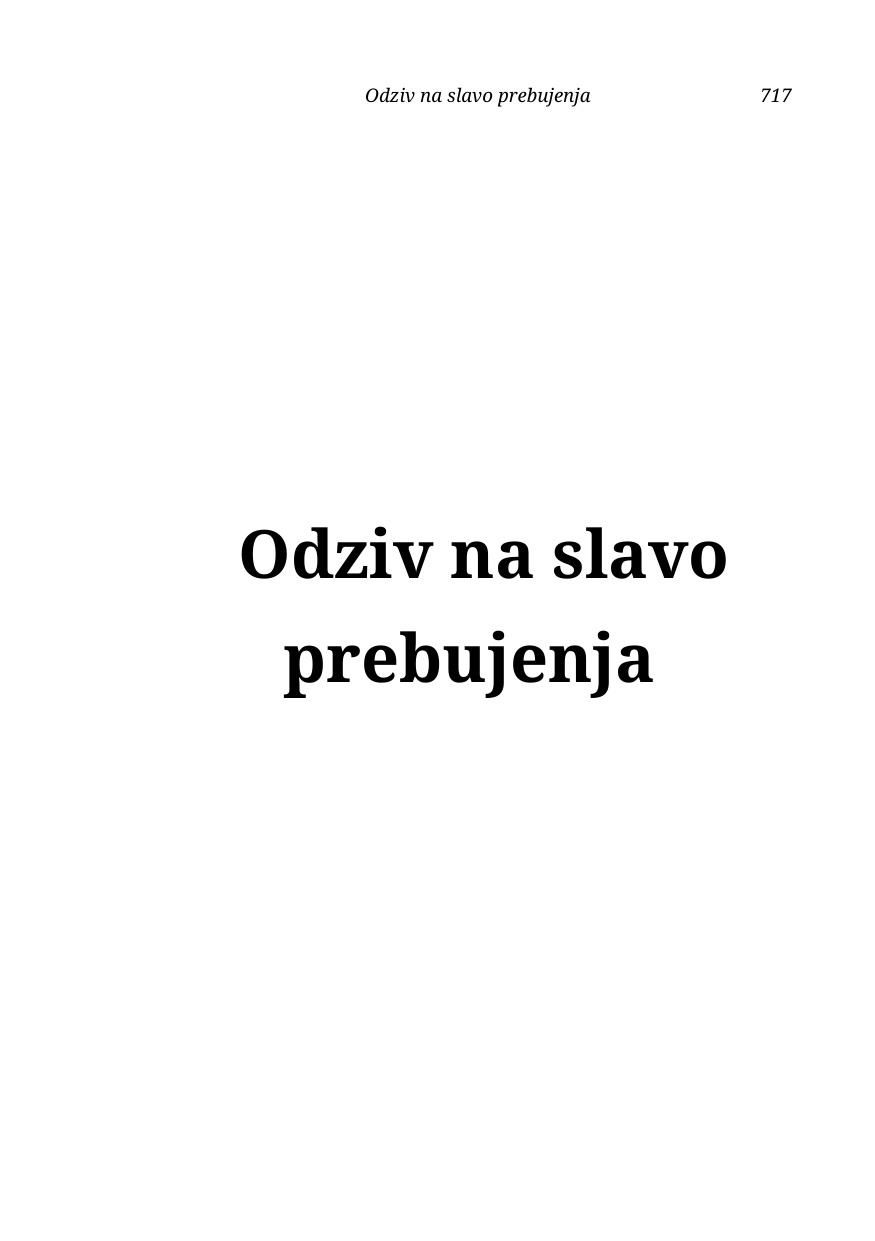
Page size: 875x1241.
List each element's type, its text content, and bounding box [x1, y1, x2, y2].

subtitle Odziv na slavo prebujenja [153, 507, 756, 702]
